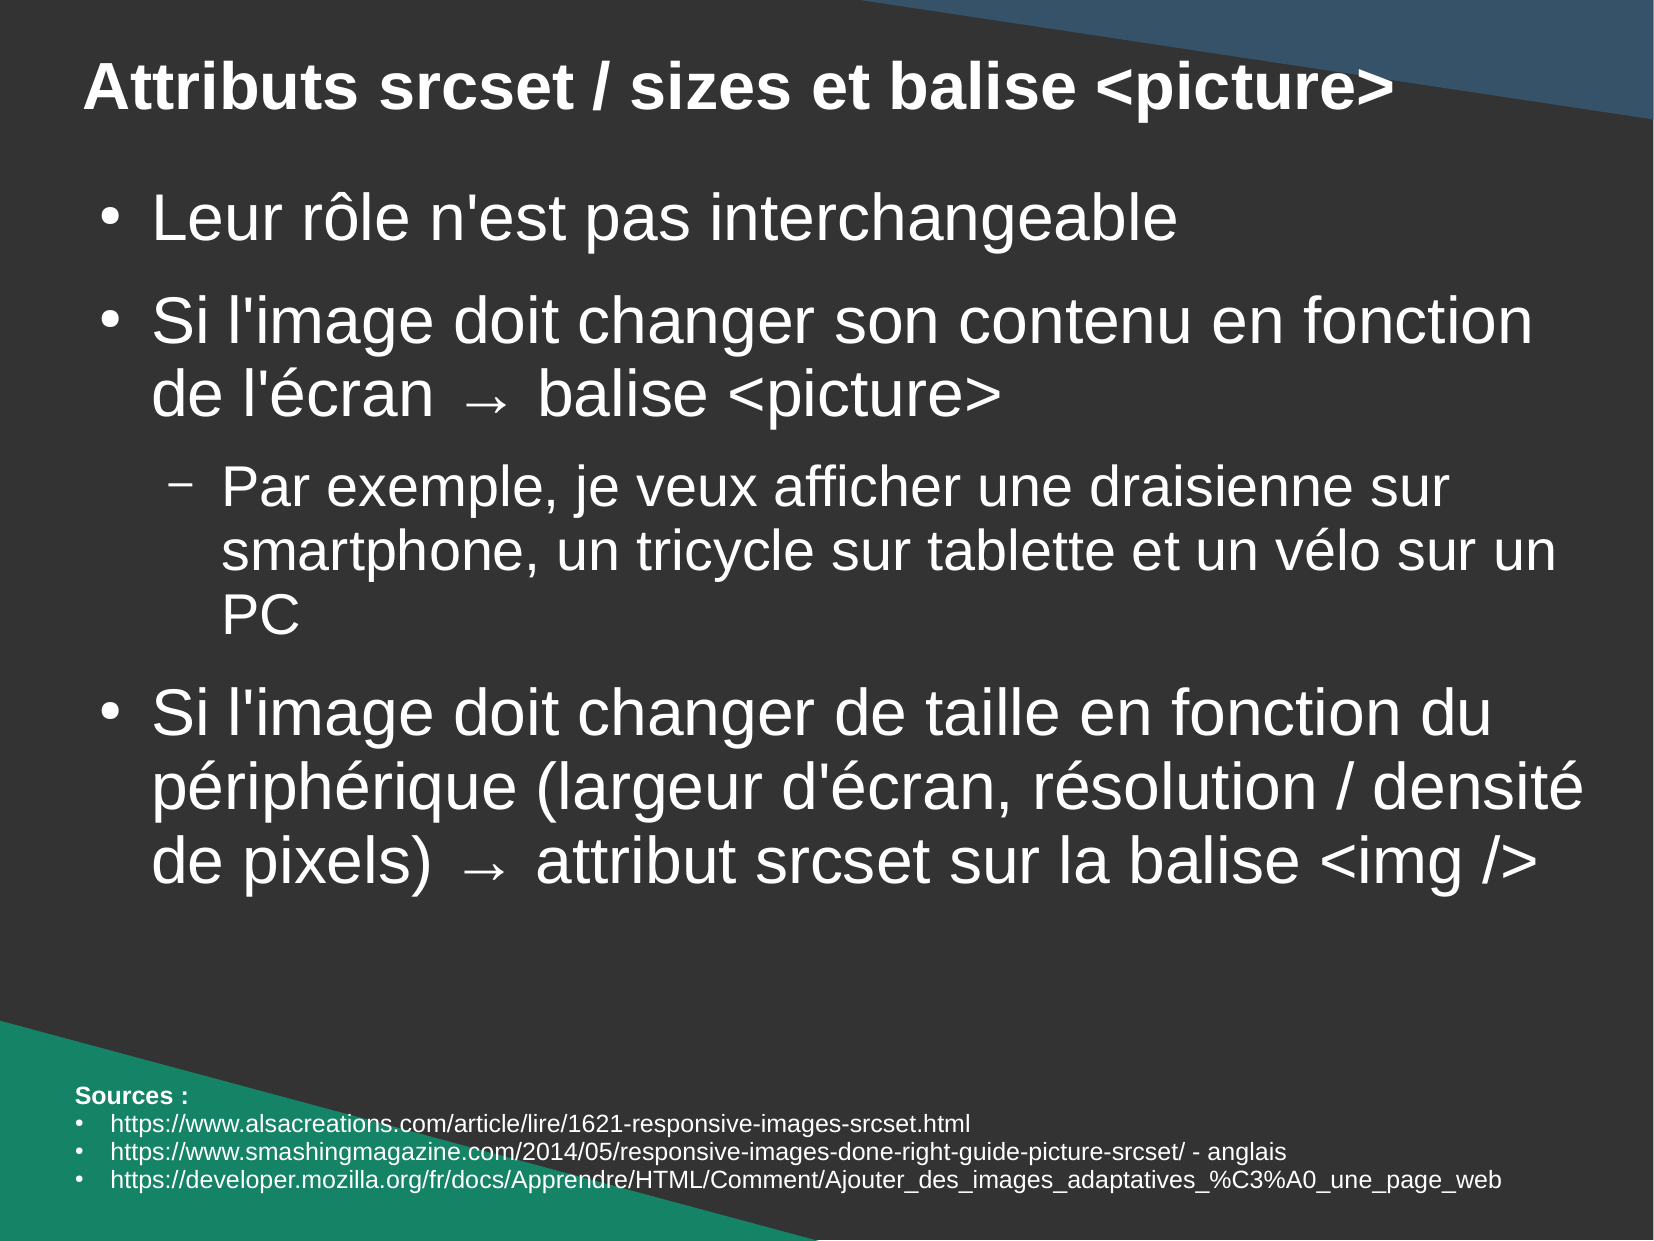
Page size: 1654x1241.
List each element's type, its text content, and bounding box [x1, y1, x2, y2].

text_box [0, 1020, 199, 1241]
text_box [859, 0, 1654, 120]
text_box Sources : https://www.alsacreations.com/article/lire/1621-responsive-images-srcset.html https://www.smashingmagazine.com/2014/05/responsive-images-done-right-guide-picture-srcset/ - anglais https://developer.mozilla.org/fr/docs/Apprendre/HTML/Comment/Ajouter_des_images_adaptatives_%C3%A0_une_page_web [60, 1074, 1546, 1241]
list Leur rôle n'est pas interchangeable Si l'image doit changer son contenu en fonction de l'écran → balise <picture> Par exemple, je veux afficher une draisienne sur smartphone, un tricycle sur tablette et un vélo sur un PC Si l'image doit changer de taille en fonction du périphérique (largeur d'écran, résolution / densité de pixels) → attribut srcset sur la balise <img /> [80, 180, 1605, 898]
title Attributs srcset / sizes et balise <picture> [82, 49, 1571, 162]
